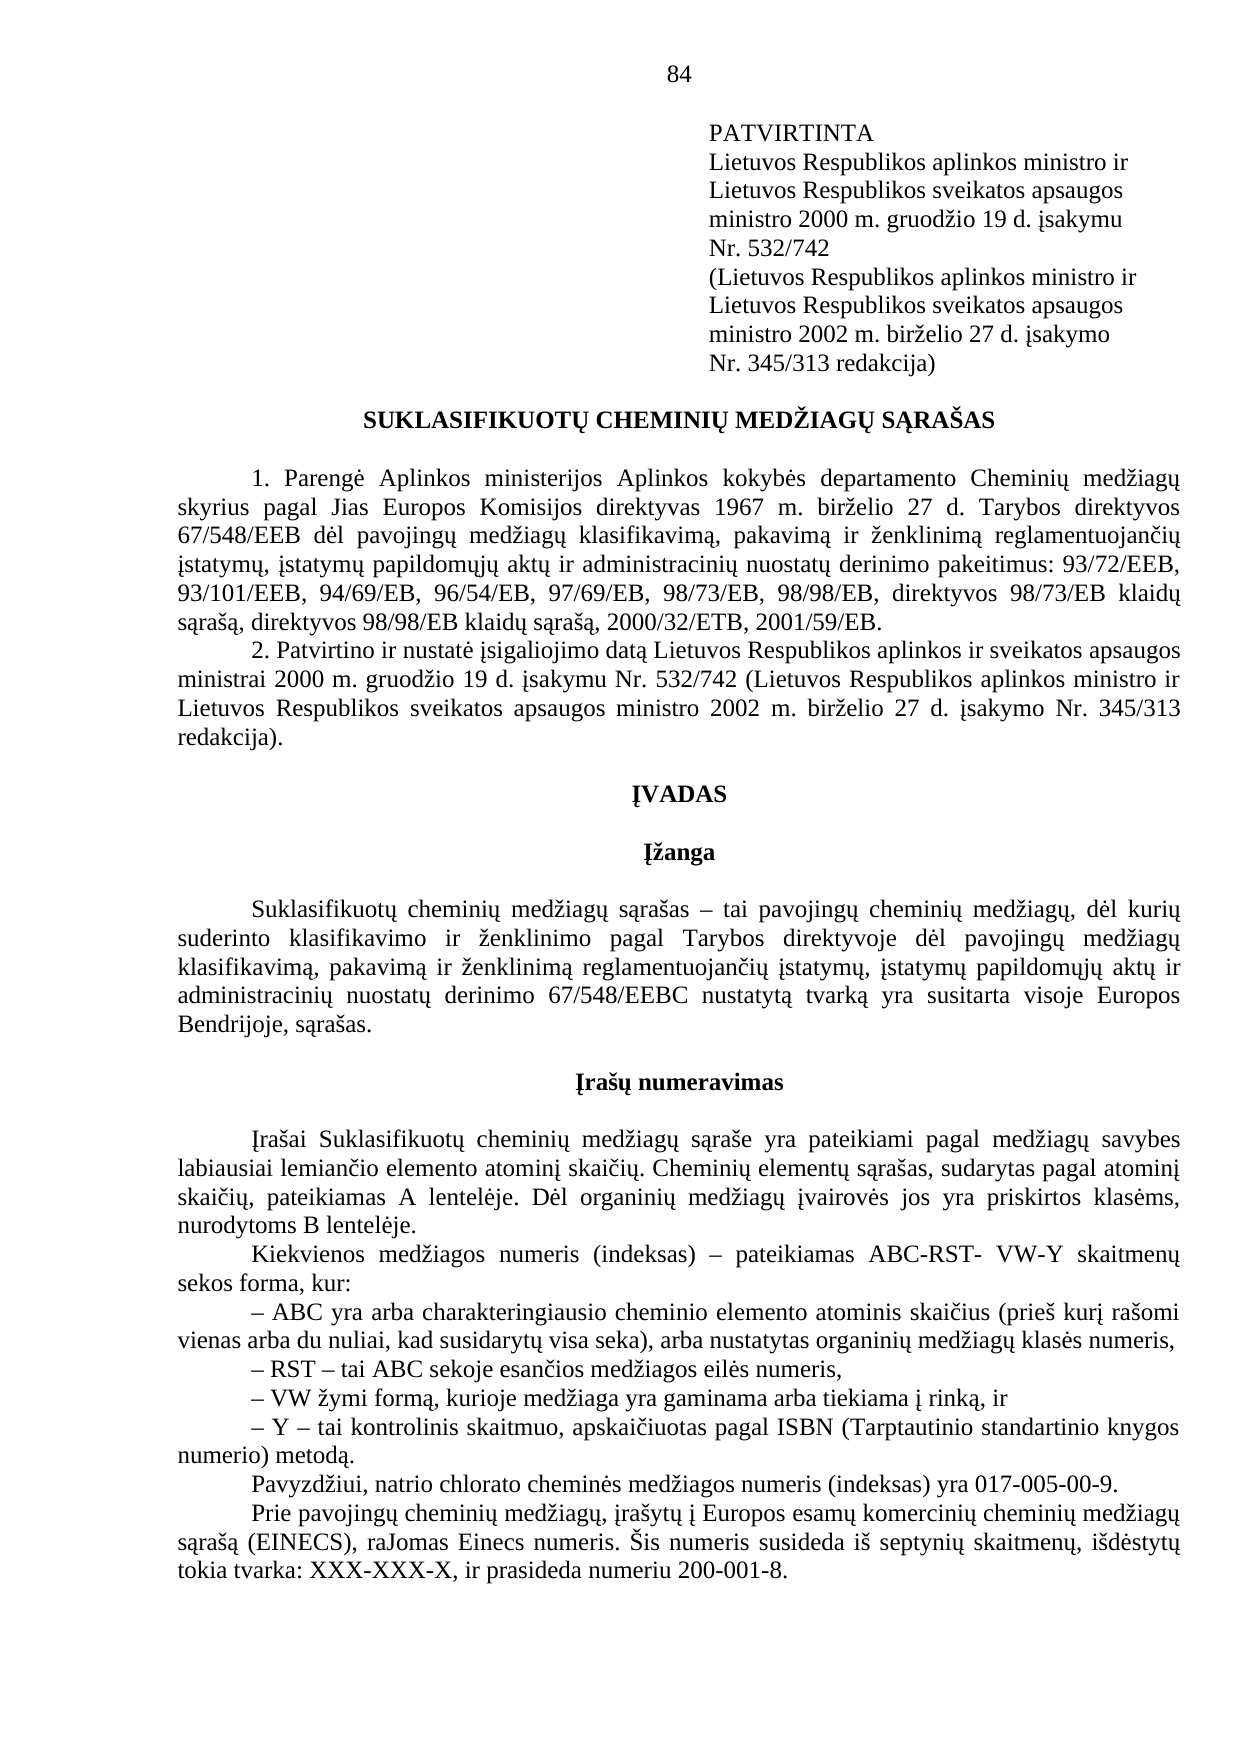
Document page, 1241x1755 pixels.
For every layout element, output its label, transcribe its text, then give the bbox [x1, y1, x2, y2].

text ĮVADAS [177, 779, 1181, 808]
text Lietuvos Respublikos aplinkos ministro ir [177, 147, 1181, 176]
text 2. Patvirtino ir nustatė įsigaliojimo datą Lietuvos Respublikos aplinkos ir sveikatos apsaugos ministrai 2000 m. gruodžio 19 d. įsakymu Nr. 532/742 (Lietuvos Respublikos aplinkos ministro ir Lietuvos Respublikos sveikatos apsaugos ministro 2002 m. birželio 27 d. įsakymo Nr. 345/313 redakcija). [177, 636, 1181, 751]
text – VW žymi formą, kurioje medžiaga yra gaminama arba tiekiama į rinką, ir [177, 1383, 1181, 1412]
text PATVIRTINTA [177, 118, 1181, 147]
text Įžanga [177, 837, 1181, 866]
text – Y – tai kontrolinis skaitmuo, apskaičiuotas pagal ISBN (Tarptautinio standartinio knygos numerio) metodą. [177, 1412, 1181, 1469]
text Lietuvos Respublikos sveikatos apsaugos [177, 291, 1181, 319]
text SUKLASIFIKUOTŲ CHEMINIŲ MEDŽIAGŲ SĄRAŠAS [177, 406, 1181, 434]
text – ABC yra arba charakteringiausio cheminio elemento atominis skaičius (prieš kurį rašomi vienas arba du nuliai, kad susidarytų visa seka), arba nustatytas organinių medžiagų klasės numeris, [177, 1297, 1181, 1354]
text Nr. 532/742 [177, 233, 1181, 262]
text Įrašų numeravimas [177, 1067, 1181, 1096]
text ministro 2002 m. birželio 27 d. įsakymo [177, 319, 1181, 348]
text Nr. 345/313 redakcija) [177, 348, 1181, 377]
text Įrašai Suklasifikuotų cheminių medžiagų sąraše yra pateikiami pagal medžiagų savybes labiausiai lemiančio elemento atominį skaičių. Cheminių elementų sąrašas, sudarytas pagal atominį skaičių, pateikiamas A lentelėje. Dėl organinių medžiagų įvairovės jos yra priskirtos klasėms, nurodytoms B lentelėje. [177, 1124, 1181, 1239]
text 1. Parengė Aplinkos ministerijos Aplinkos kokybės departamento Cheminių medžiagų skyrius pagal Jias Europos Komisijos direktyvas 1967 m. birželio 27 d. Tarybos direktyvos 67/548/EEB dėl pavojingų medžiagų klasifikavimą, pakavimą ir ženklinimą reglamentuojančių įstatymų, įstatymų papildomųjų aktų ir administracinių nuostatų derinimo pakeitimus: 93/72/EEB, 93/101/EEB, 94/69/EB, 96/54/EB, 97/69/EB, 98/73/EB, 98/98/EB, direktyvos 98/73/EB klaidų sąrašą, direktyvos 98/98/EB klaidų sąrašą, 2000/32/ETB, 2001/59/EB. [177, 463, 1181, 636]
text – RST – tai ABC sekoje esančios medžiagos eilės numeris, [177, 1354, 1181, 1383]
text Prie pavojingų cheminių medžiagų, įrašytų į Europos esamų komercinių cheminių medžiagų sąrašą (EINECS), raJomas Einecs numeris. Šis numeris susideda iš septynių skaitmenų, išdėstytų tokia tvarka: XXX-XXX-X, ir prasideda numeriu 200-001-8. [177, 1498, 1181, 1584]
text (Lietuvos Respublikos aplinkos ministro ir [177, 262, 1181, 291]
text ministro 2000 m. gruodžio 19 d. įsakymu [177, 204, 1181, 233]
text Lietuvos Respublikos sveikatos apsaugos [177, 176, 1181, 204]
text Pavyzdžiui, natrio chlorato cheminės medžiagos numeris (indeksas) yra 017-005-00-9. [177, 1469, 1181, 1498]
text Kiekvienos medžiagos numeris (indeksas) – pateikiamas ABC-RST- VW-Y skaitmenų sekos forma, kur: [177, 1239, 1181, 1297]
text Suklasifikuotų cheminių medžiagų sąrašas – tai pavojingų cheminių medžiagų, dėl kurių suderinto klasifikavimo ir ženklinimo pagal Tarybos direktyvoje dėl pavojingų medžiagų klasifikavimą, pakavimą ir ženklinimą reglamentuojančių įstatymų, įstatymų papildomųjų aktų ir administracinių nuostatų derinimo 67/548/EEBC nustatytą tvarką yra susitarta visoje Europos Bendrijoje, sąrašas. [177, 894, 1181, 1038]
